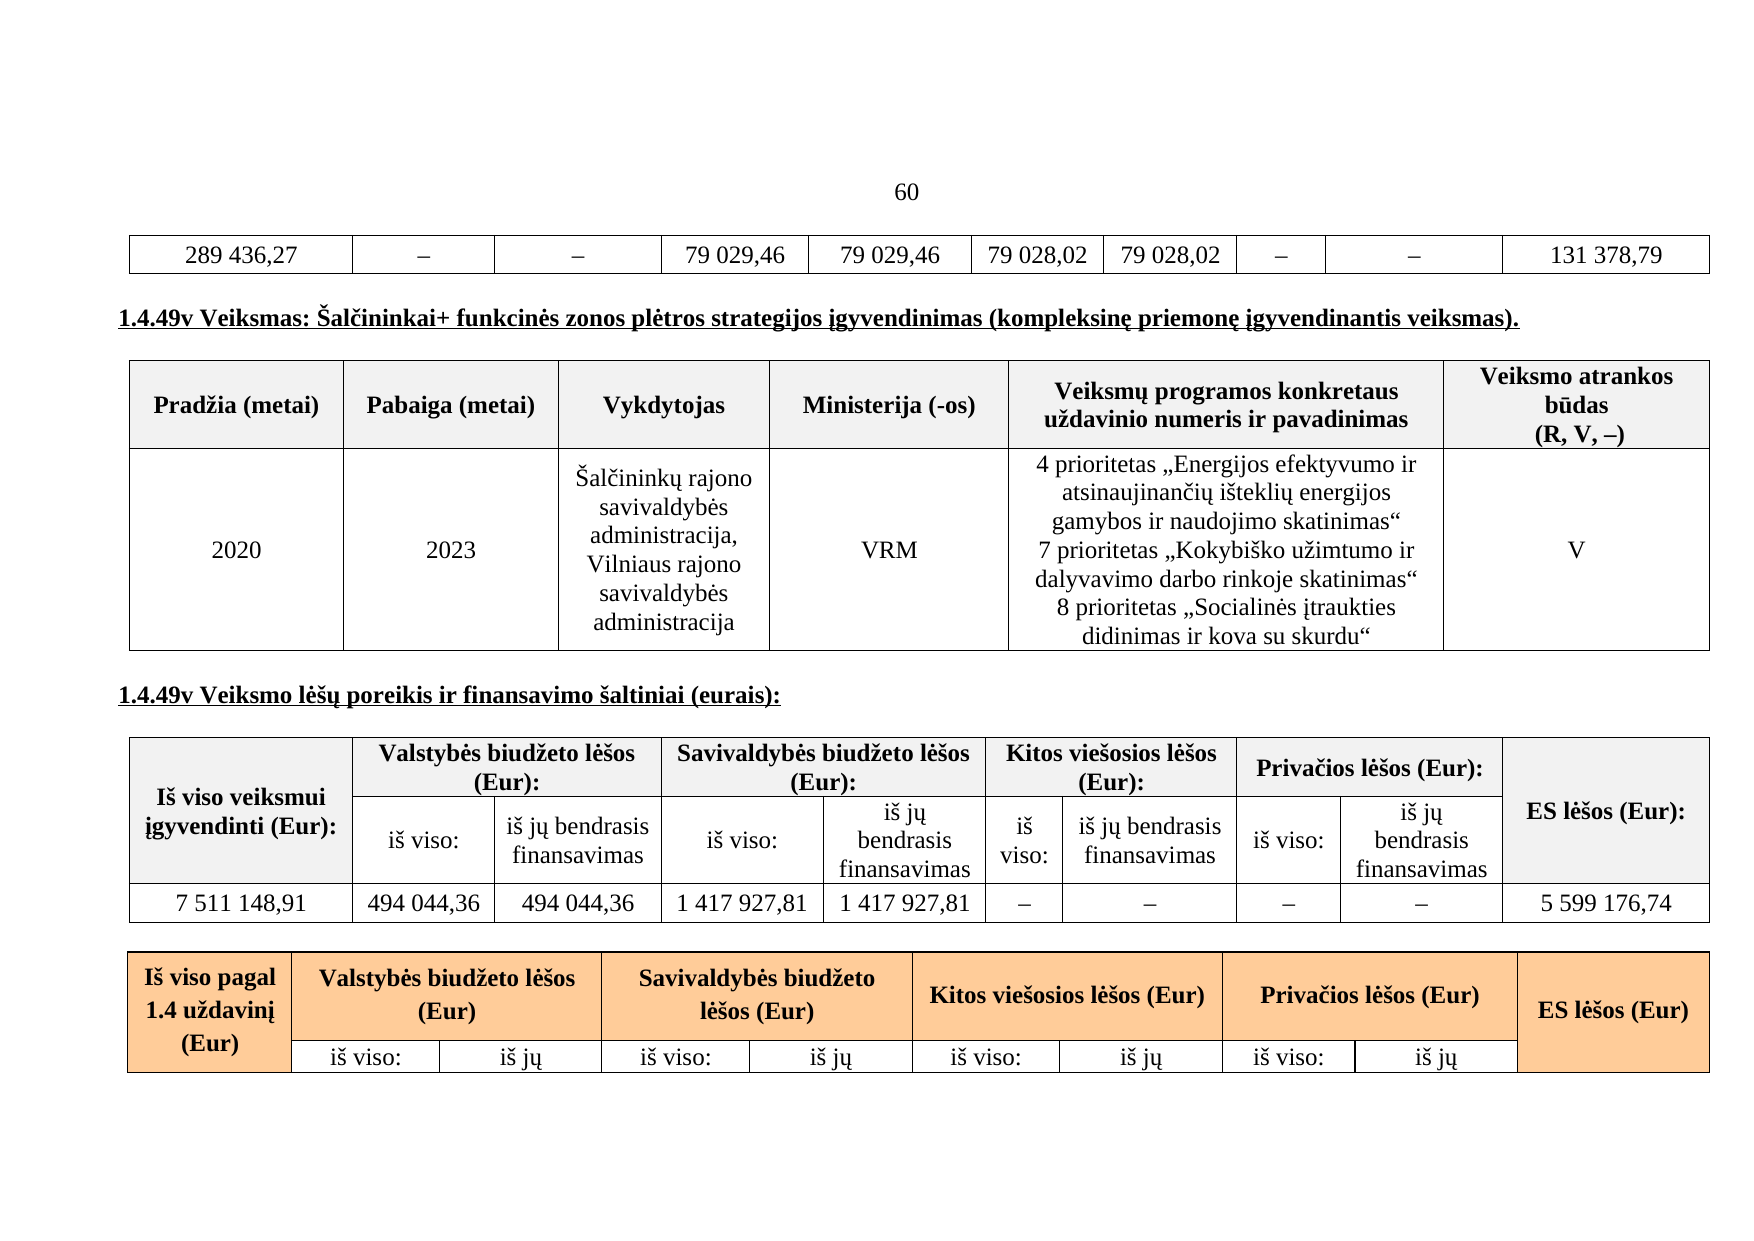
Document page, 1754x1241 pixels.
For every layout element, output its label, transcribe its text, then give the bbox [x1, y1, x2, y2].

table_cell – [1341, 884, 1502, 922]
table_cell iš viso: [1223, 1041, 1354, 1072]
table_header Veiksmų programos konkretaus uždavinio numeris ir pavadinimas [1009, 361, 1443, 448]
table_header Veiksmo atrankos būdas (R, V, –) [1444, 361, 1709, 448]
table_cell 1 417 927,81 [824, 884, 985, 922]
table_header Iš viso veiksmui įgyvendinti (Eur): [130, 738, 352, 883]
table_cell – [1237, 236, 1325, 273]
table_cell 494 044,36 [495, 884, 661, 922]
table_cell – [986, 884, 1062, 922]
table_cell V [1444, 449, 1709, 650]
table_cell iš viso: [986, 797, 1062, 883]
table_cell – [1237, 884, 1340, 922]
table_cell Šalčininkų rajono savivaldybės administracija, Vilniaus rajono savivaldybės administracija [559, 449, 769, 650]
table_cell 2023 [344, 449, 558, 650]
table_cell iš viso: [1237, 797, 1340, 883]
table_header Kitos viešosios lėšos (Eur): [986, 738, 1236, 796]
table_cell – [353, 236, 494, 273]
table_header Privačios lėšos (Eur): [1237, 738, 1502, 796]
table_header ES lėšos (Eur): [1503, 738, 1709, 883]
table_header Savivaldybės biudžeto lėšos (Eur): [662, 738, 985, 796]
table_cell iš jų [750, 1041, 912, 1072]
table_header Valstybės biudžeto lėšos (Eur): [353, 738, 661, 796]
table_cell 79 029,46 [662, 236, 808, 273]
table_header ES lėšos (Eur) [1518, 953, 1709, 1072]
table_header Iš viso pagal 1.4 uždavinį (Eur) [128, 953, 291, 1072]
table_cell – [1326, 236, 1502, 273]
table_cell 131 378,79 [1503, 236, 1709, 273]
table_header Savivaldybės biudžeto lėšos (Eur) [602, 953, 912, 1040]
table_cell iš jų bendrasis finansavimas [495, 797, 661, 883]
text 1.4.49v Veiksmas: Šalčininkai+ funkcinės zonos plėtros strategijos įgyvendinimas (kompleksinę priemonę įgyvendinantis veiksmas). [118, 303, 1695, 332]
table_cell 79 028,02 [1104, 236, 1236, 273]
table_cell iš jų bendrasis finansavimas [824, 797, 985, 883]
table_header Ministerija (-os) [770, 361, 1008, 448]
table_cell – [1063, 884, 1236, 922]
table_cell – [495, 236, 661, 273]
table_cell iš jų [1060, 1041, 1222, 1072]
table_cell iš viso: [662, 797, 823, 883]
table_cell iš jų [1356, 1041, 1517, 1072]
text 1.4.49v Veiksmo lėšų poreikis ir finansavimo šaltiniai (eurais): [118, 680, 1695, 708]
table_cell 5 599 176,74 [1503, 884, 1709, 922]
table_cell iš jų bendrasis finansavimas [1341, 797, 1502, 883]
table_cell iš viso: [602, 1041, 749, 1072]
table_cell 7 511 148,91 [130, 884, 352, 922]
table_cell iš viso: [292, 1041, 439, 1072]
table_cell 494 044,36 [353, 884, 494, 922]
table_cell iš viso: [913, 1041, 1059, 1072]
table_header Privačios lėšos (Eur) [1223, 953, 1517, 1040]
table_cell iš jų [440, 1041, 601, 1072]
table_cell iš viso: [353, 797, 494, 883]
table_cell 1 417 927,81 [662, 884, 823, 922]
table_cell 79 028,02 [972, 236, 1103, 273]
table_cell 2020 [130, 449, 343, 650]
table_cell 79 029,46 [809, 236, 971, 273]
table_cell 289 436,27 [130, 236, 352, 273]
table_header Valstybės biudžeto lėšos (Eur) [292, 953, 601, 1040]
table_cell VRM [770, 449, 1008, 650]
table_header Pradžia (metai) [130, 361, 343, 448]
table_header Pabaiga (metai) [344, 361, 558, 448]
table_header Vykdytojas [559, 361, 769, 448]
table_cell 4 prioritetas „Energijos efektyvumo ir atsinaujinančių išteklių energijos gamybos ir naudojimo skatinimas“ 7 prioritetas „Kokybiško užimtumo ir dalyvavimo darbo rinkoje skatinimas“ 8 prioritetas „Socialinės įtraukties didinimas ir kova su skurdu“ [1009, 449, 1443, 650]
table_cell iš jų bendrasis finansavimas [1063, 797, 1236, 883]
table_header Kitos viešosios lėšos (Eur) [913, 953, 1222, 1040]
